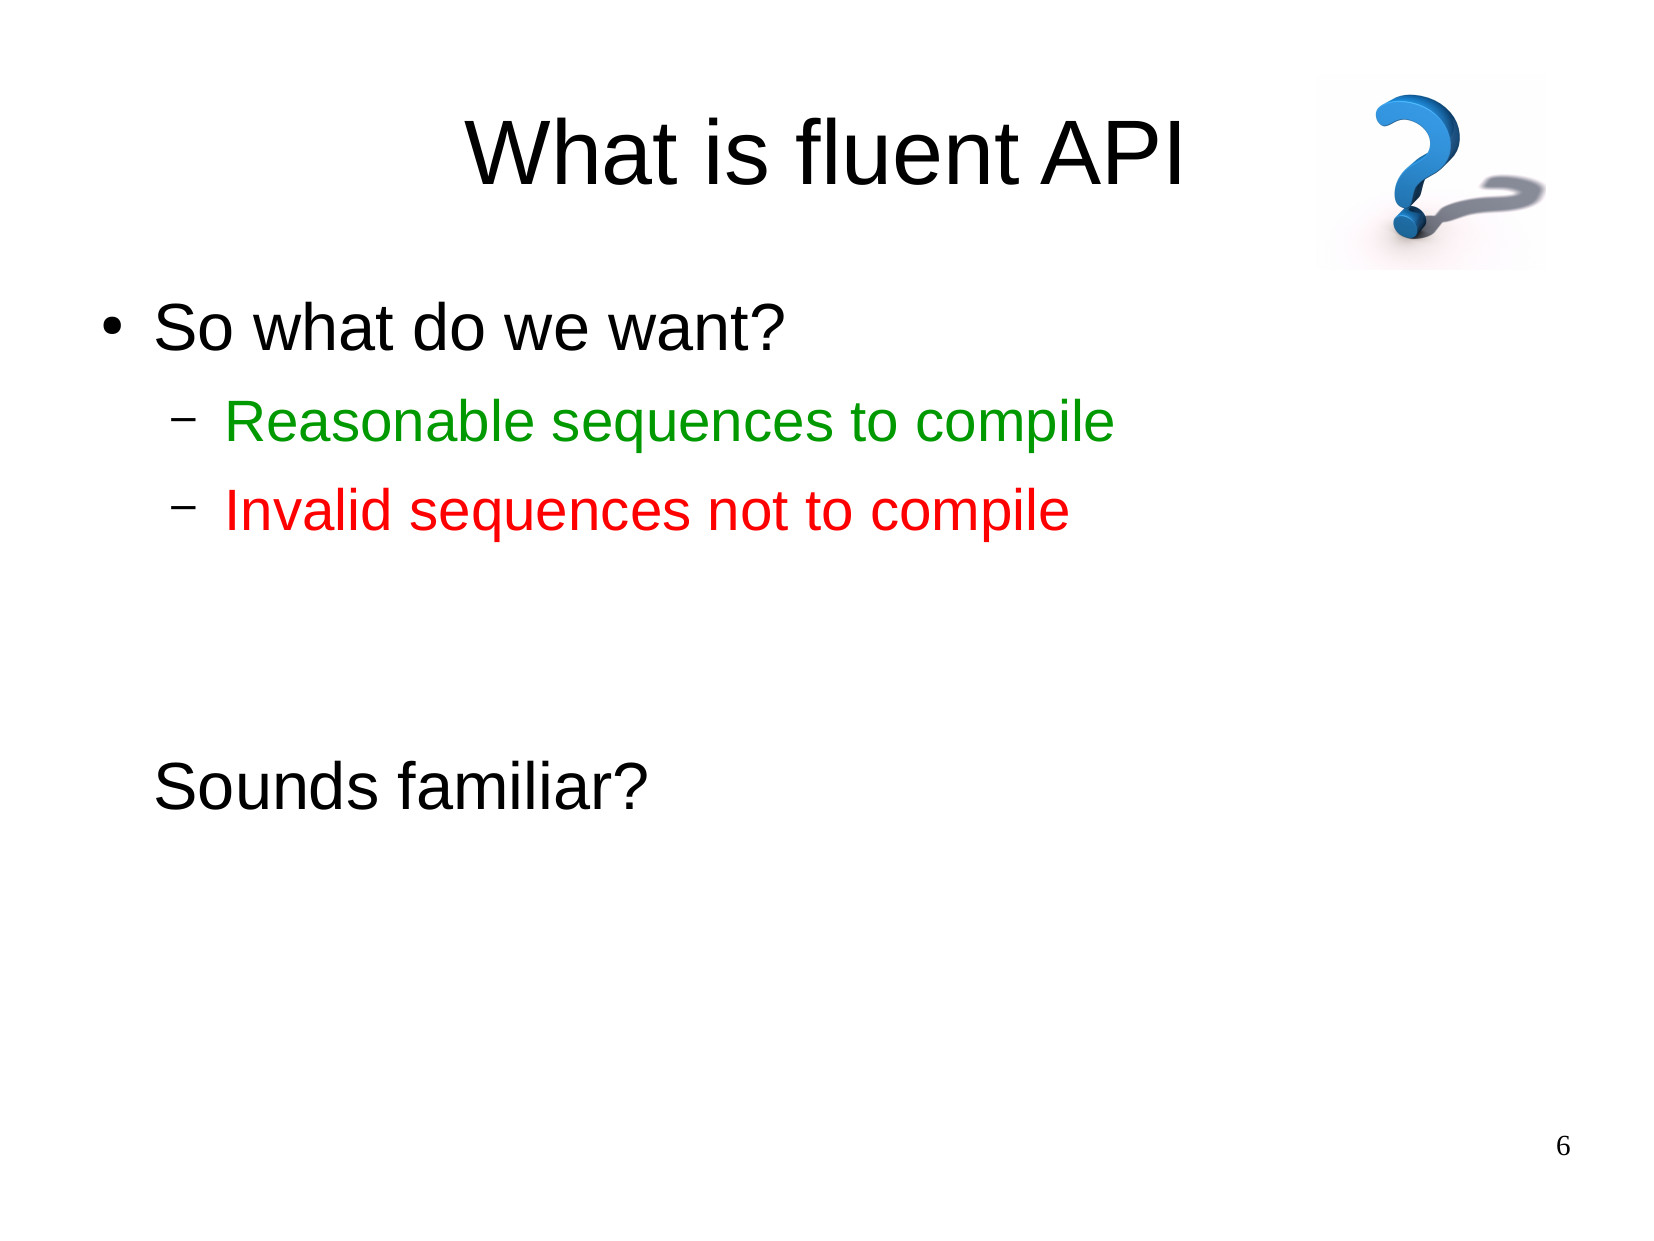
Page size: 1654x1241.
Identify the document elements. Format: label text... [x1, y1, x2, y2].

title What is fluent API [82, 49, 1571, 257]
picture [1316, 74, 1546, 271]
list So what do we want? Reasonable sequences to compile Invalid sequences not to compile Sounds familiar? [82, 290, 1571, 1010]
